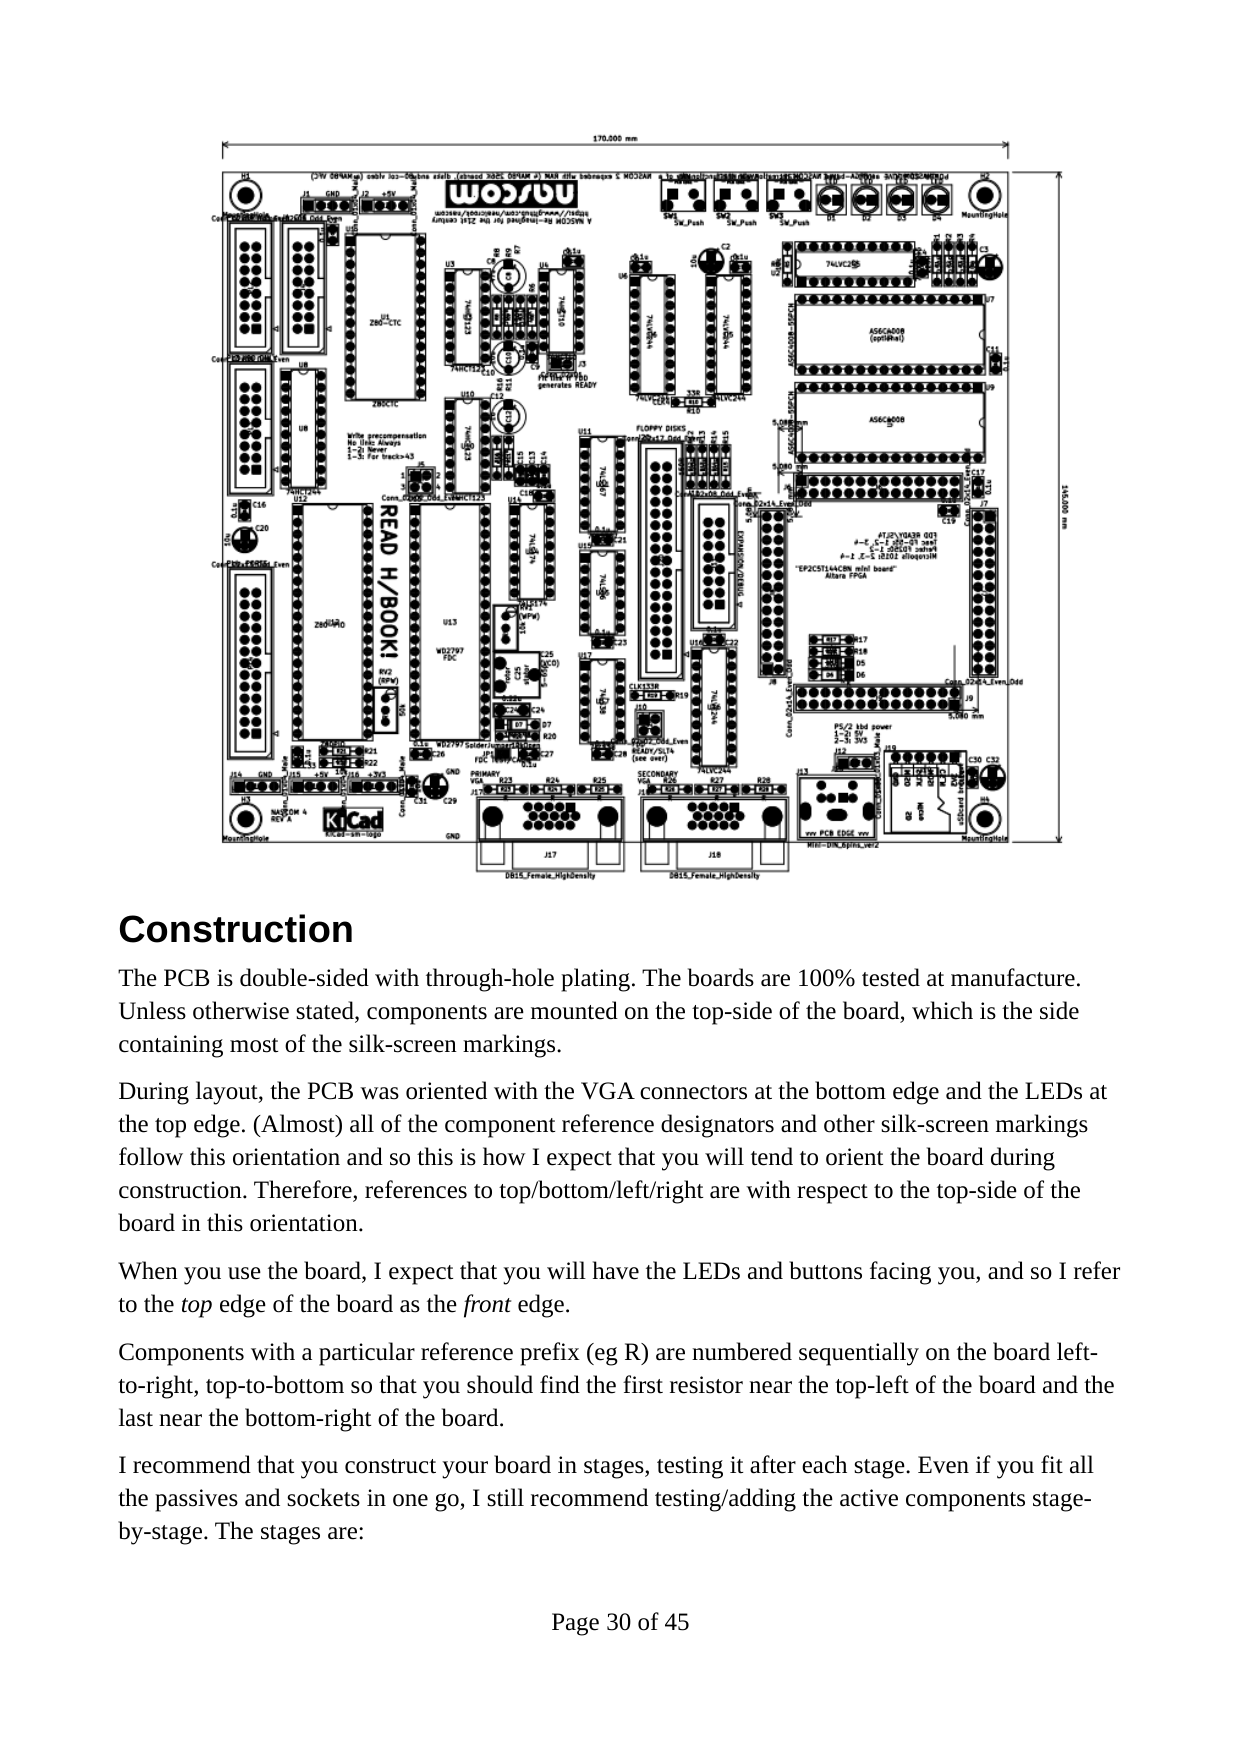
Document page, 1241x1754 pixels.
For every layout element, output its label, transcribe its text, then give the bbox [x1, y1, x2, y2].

text I recommend that you construct your board in stages, testing it after each stage. Even if you fit all the passives and sockets in one go, I still recommend testing/adding the active components stage-by-stage. The stages are: [118, 1450, 1122, 1545]
text The PCB is double-sided with through-hole plating. The boards are 100% tested at manufacture. Unless otherwise stated, components are mounted on the top-side of the board, which is the side containing most of the silk-screen markings. [118, 963, 1122, 1058]
text Components with a particular reference prefix (eg R) are numbered sequentially on the board left-to-right, top-to-bottom so that you should find the first resistor near the top-left of the board and the last near the bottom-right of the board. [118, 1337, 1122, 1432]
text During layout, the PCB was oriented with the VGA connectors at the bottom edge and the LEDs at the top edge. (Almost) all of the component reference designators and other silk-screen markings follow this orientation and so this is how I expect that you will tend to orient the board during construction. Therefore, references to top/bottom/left/right are with respect to the top-side of the board in this orientation. [118, 1076, 1122, 1237]
picture [140, 126, 1121, 907]
subtitle Construction [118, 907, 1122, 950]
text When you use the board, I expect that you will have the LEDs and buttons facing you, and so I refer to the top edge of the board as the front edge. [118, 1256, 1122, 1318]
